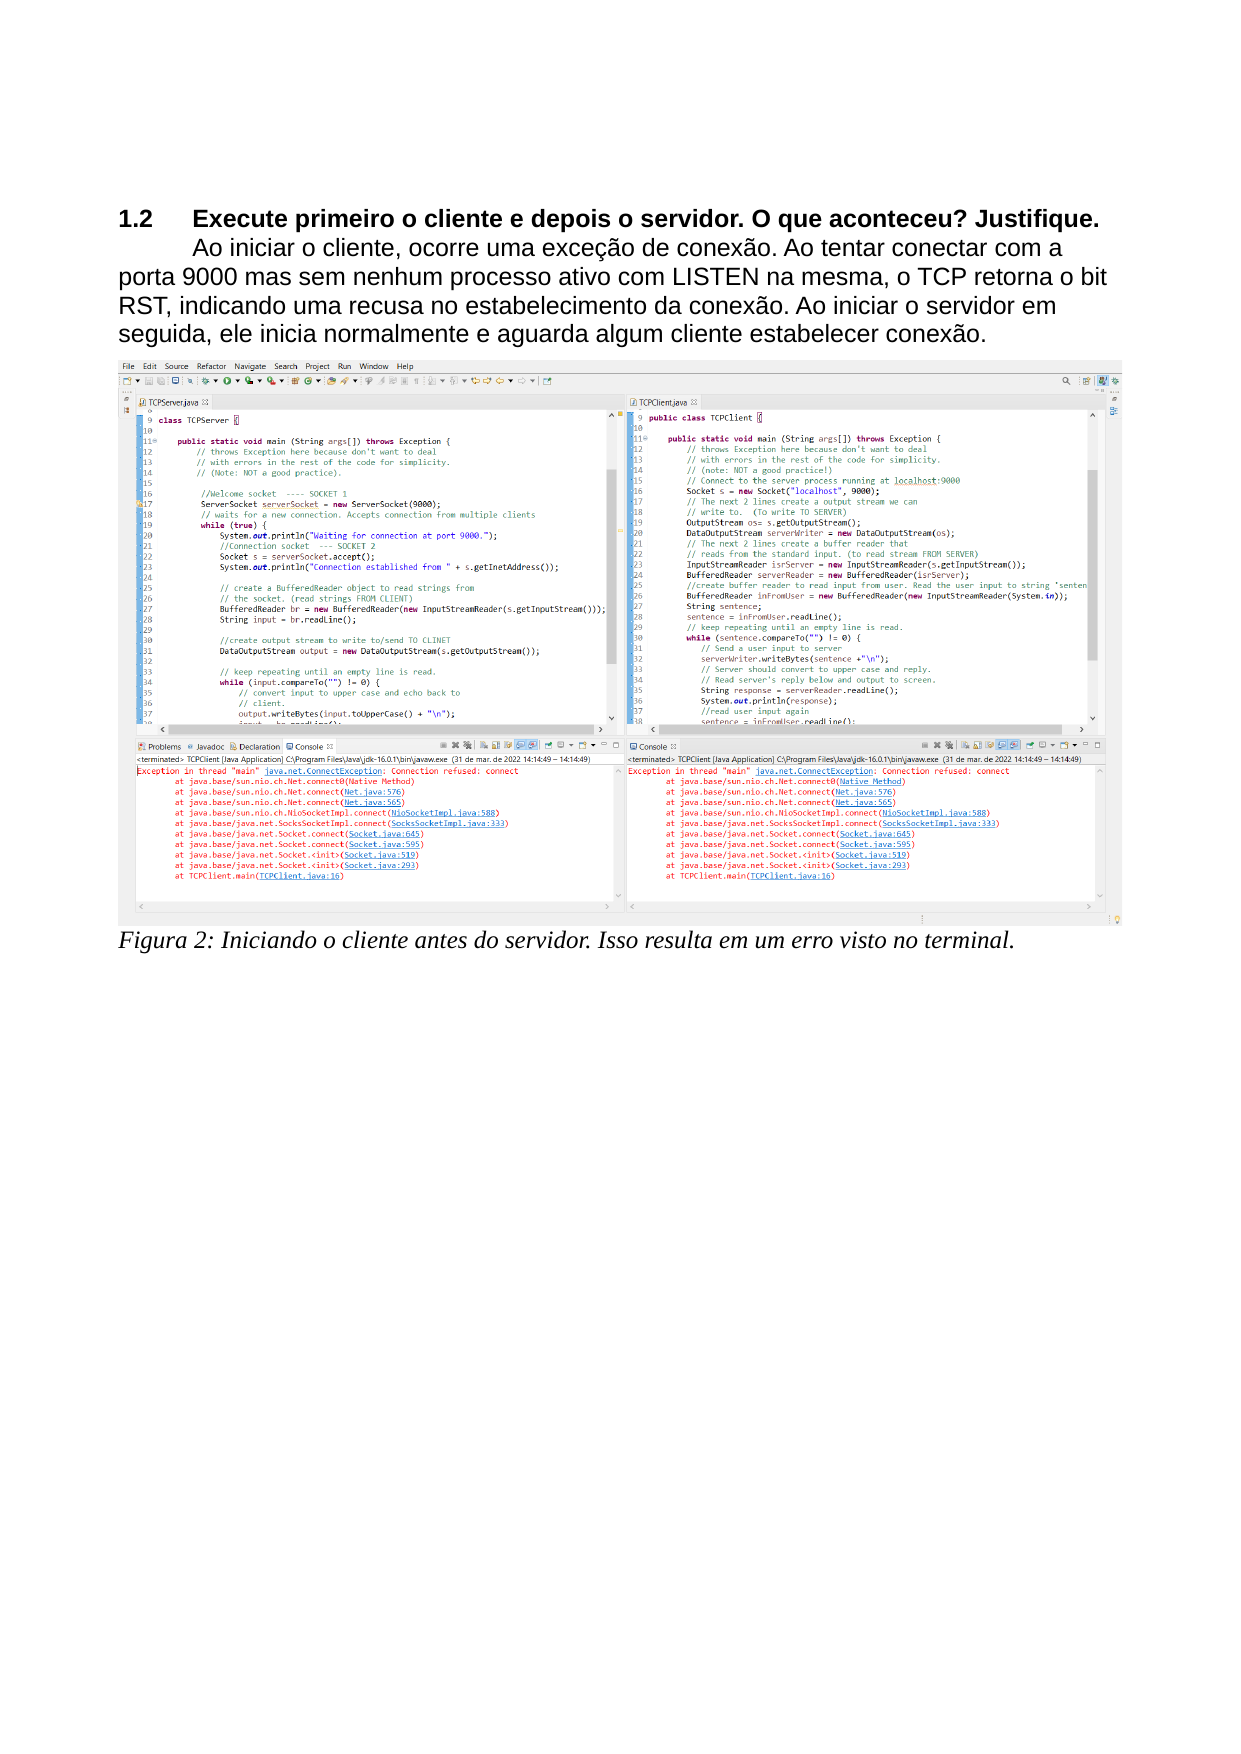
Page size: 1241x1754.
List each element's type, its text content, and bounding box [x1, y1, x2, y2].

text Figura 2: Iniciando o cliente antes do servidor. Isso resulta em um erro visto no terminal. [118, 926, 1122, 954]
text Ao iniciar o cliente, ocorre uma exceção de conexão. Ao tentar conectar com a porta 9000 mas sem nenhum processo ativo com LISTEN na mesma, o TCP retorna o bit RST, indicando uma recusa no estabelecimento da conexão. Ao iniciar o servidor em seguida, ele inicia normalmente e aguarda algum cliente estabelecer conexão. [118, 233, 1122, 348]
text 1.2 Execute primeiro o cliente e depois o servidor. O que aconteceu? Justifique. [118, 204, 1122, 233]
picture [118, 360, 1123, 926]
